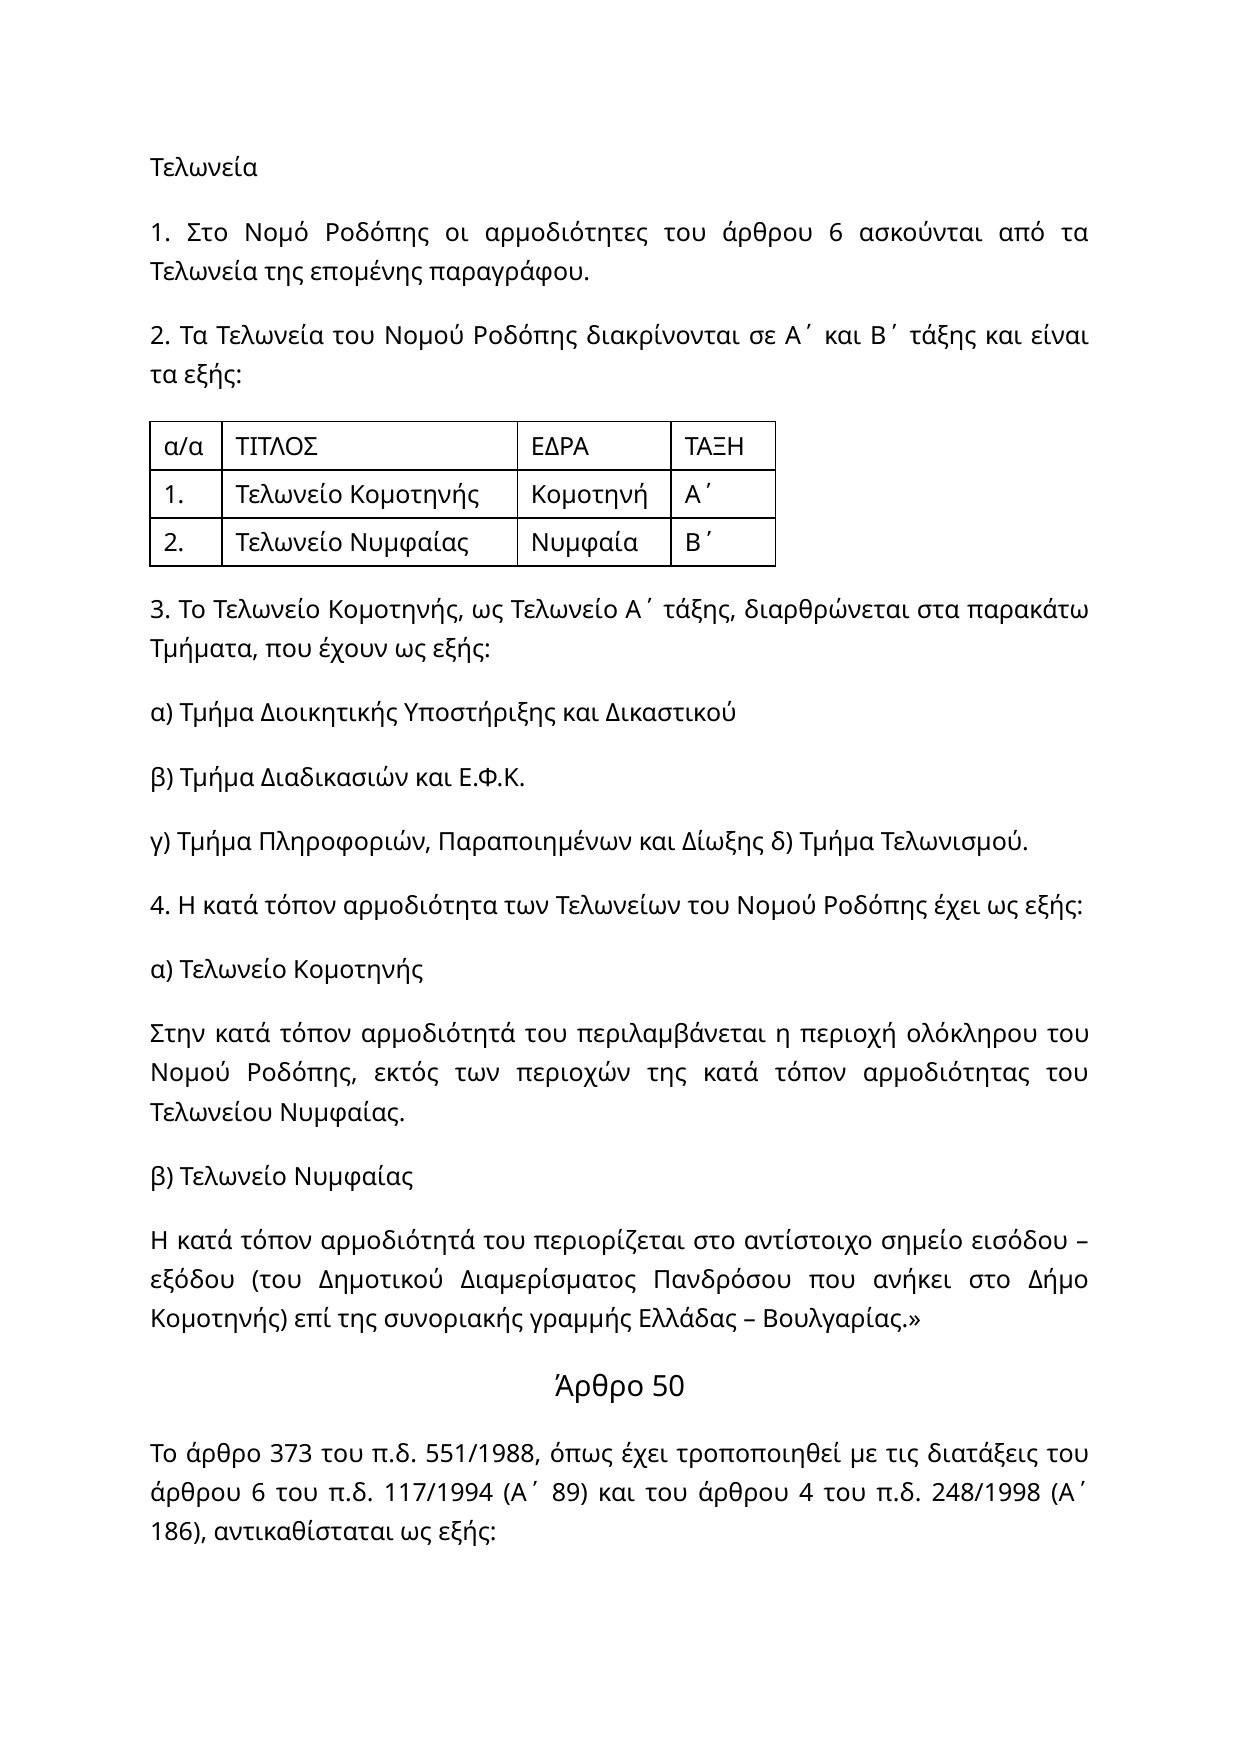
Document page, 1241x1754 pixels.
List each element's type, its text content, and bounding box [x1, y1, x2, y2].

text 1. Στο Νομό Ροδόπης οι αρμοδιότητες του άρθρου 6 ασκούνται από τα Τελωνεία της επομένης παραγράφου. [150, 214, 1090, 287]
text β) Τελωνείο Νυμφαίας [150, 1158, 1090, 1192]
table_cell Β΄ [672, 519, 775, 565]
table_cell 1. [151, 471, 221, 517]
text Η κατά τόπον αρμοδιότητά του περιορίζεται στο αντίστοιχο σημείο εισόδου – εξόδου (του Δημοτικού Διαμερίσματος Πανδρόσου που ανήκει στο Δήμο Κομοτηνής) επί της συνοριακής γραμμής Ελλάδας – Βουλγαρίας.» [150, 1223, 1090, 1335]
table_cell Τελωνείο Κομοτηνής [223, 471, 517, 517]
text 3. Το Τελωνείο Κομοτηνής, ως Τελωνείο Α΄ τάξης, διαρθρώνεται στα παρακάτω Τμήματα, που έχουν ως εξής: [150, 592, 1090, 665]
text γ) Τμήμα Πληροφοριών, Παραποιημένων και Δίωξης δ) Τμήμα Τελωνισμού. [150, 823, 1090, 857]
table_cell Τελωνείο Νυμφαίας [223, 519, 517, 565]
table_header ΤΑΞΗ [672, 422, 775, 469]
text 4. Η κατά τόπον αρμοδιότητα των Τελωνείων του Νομού Ροδόπης έχει ως εξής: [150, 888, 1090, 922]
text α) Τελωνείο Κομοτηνής [150, 952, 1090, 986]
table_cell Κομοτηνή [518, 471, 670, 517]
table_cell Νυμφαία [518, 519, 670, 565]
text Το άρθρο 373 του π.δ. 551/1988, όπως έχει τροποποιηθεί με τις διατάξεις του άρθρου 6 του π.δ. 117/1994 (Α΄ 89) και του άρθρου 4 του π.δ. 248/1998 (Α΄ 186), αντικαθίσταται ως εξής: [150, 1436, 1090, 1548]
table_header α/α [151, 422, 221, 469]
text 2. Τα Τελωνεία του Νομού Ροδόπης διακρίνονται σε Α΄ και Β΄ τάξης και είναι τα εξής: [150, 317, 1090, 391]
text Τελωνεία [150, 150, 1090, 184]
text β) Τμήμα Διαδικασιών και Ε.Φ.Κ. [150, 759, 1090, 793]
table_header ΕΔΡΑ [518, 422, 670, 469]
text Στην κατά τόπον αρμοδιότητά του περιλαμβάνεται η περιοχή ολόκληρου του Νομού Ροδόπης, εκτός των περιοχών της κατά τόπον αρμοδιότητας του Τελωνείου Νυμφαίας. [150, 1016, 1090, 1128]
table_cell Α΄ [672, 471, 775, 517]
subtitle Άρθρο 50 [150, 1365, 1090, 1405]
table_cell 2. [151, 519, 221, 565]
table_header ΤΙΤΛΟΣ [223, 422, 517, 469]
text α) Τμήμα Διοικητικής Υποστήριξης και Δικαστικού [150, 695, 1090, 729]
